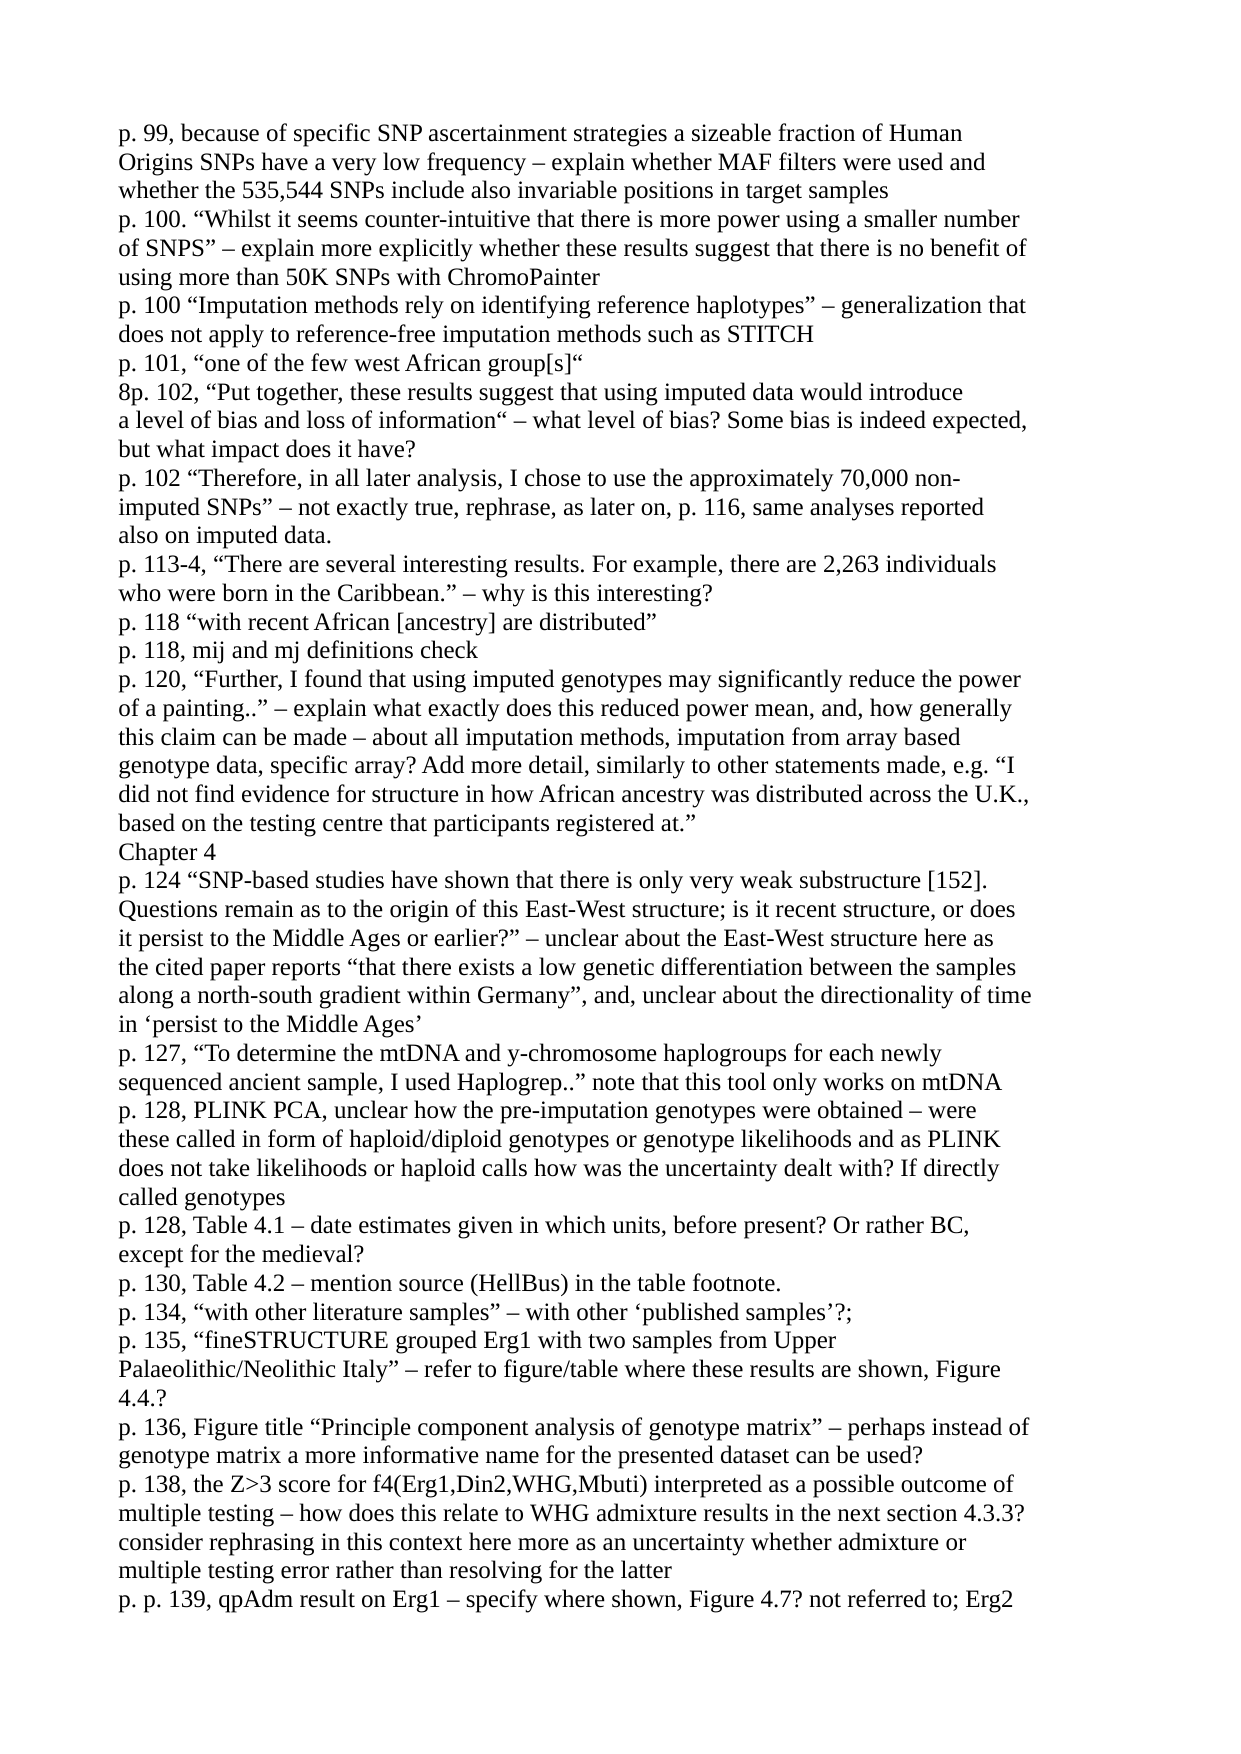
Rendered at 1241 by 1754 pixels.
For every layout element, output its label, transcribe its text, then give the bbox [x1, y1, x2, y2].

text who were born in the Caribbean.” – why is this interesting? [118, 578, 1122, 607]
text multiple testing – how does this relate to WHG admixture results in the next section 4.3.3? [118, 1498, 1122, 1527]
text p. 134, “with other literature samples” – with other ‘published samples’?; [118, 1297, 1122, 1326]
text based on the testing centre that participants registered at.” [118, 808, 1122, 837]
text genotype matrix a more informative name for the presented dataset can be used? [118, 1441, 1122, 1469]
text did not find evidence for structure in how African ancestry was distributed across the U.K., [118, 779, 1122, 808]
text p. 118, mij and mj definitions check [118, 636, 1122, 664]
text using more than 50K SNPs with ChromoPainter [118, 262, 1122, 291]
text in ‘persist to the Middle Ages’ [118, 1009, 1122, 1038]
text p. 100. “Whilst it seems counter-intuitive that there is more power using a smaller number [118, 204, 1122, 233]
text whether the 535,544 SNPs include also invariable positions in target samples [118, 176, 1122, 204]
text 8p. 102, “Put together, these results suggest that using imputed data would introduce [118, 377, 1122, 406]
text p. 120, “Further, I found that using imputed genotypes may significantly reduce the power [118, 664, 1122, 693]
text genotype data, specific array? Add more detail, similarly to other statements made, e.g. “I [118, 751, 1122, 779]
text imputed SNPs” – not exactly true, rephrase, as later on, p. 116, same analyses reported [118, 492, 1122, 521]
text Palaeolithic/Neolithic Italy” – refer to figure/table where these results are shown, Figure [118, 1354, 1122, 1383]
text Origins SNPs have a very low frequency – explain whether MAF filters were used and [118, 147, 1122, 176]
text sequenced ancient sample, I used Haplogrep..” note that this tool only works on mtDNA [118, 1067, 1122, 1096]
text Questions remain as to the origin of this East-West structure; is it recent structure, or does [118, 894, 1122, 923]
text the cited paper reports “that there exists a low genetic differentiation between the samples [118, 952, 1122, 981]
text p. 138, the Z>3 score for f4(Erg1,Din2,WHG,Mbuti) interpreted as a possible outcome of [118, 1469, 1122, 1498]
text a level of bias and loss of information“ – what level of bias? Some bias is indeed expected, [118, 406, 1122, 434]
text p. p. 139, qpAdm result on Erg1 – specify where shown, Figure 4.7? not referred to; Erg2 [118, 1584, 1122, 1613]
text along a north-south gradient within Germany”, and, unclear about the directionality of time [118, 981, 1122, 1009]
text p. 128, Table 4.1 – date estimates given in which units, before present? Or rather BC, [118, 1211, 1122, 1239]
text consider rephrasing in this context here more as an uncertainty whether admixture or [118, 1527, 1122, 1556]
text p. 102 “Therefore, in all later analysis, I chose to use the approximately 70,000 non- [118, 463, 1122, 492]
text it persist to the Middle Ages or earlier?” – unclear about the East-West structure here as [118, 923, 1122, 952]
text of a painting..” – explain what exactly does this reduced power mean, and, how generally [118, 693, 1122, 722]
text does not apply to reference-free imputation methods such as STITCH [118, 319, 1122, 348]
text p. 118 “with recent African [ancestry] are distributed” [118, 607, 1122, 636]
text 4.4.? [118, 1383, 1122, 1412]
text p. 113-4, “There are several interesting results. For example, there are 2,263 individuals [118, 549, 1122, 578]
text p. 130, Table 4.2 – mention source (HellBus) in the table footnote. [118, 1268, 1122, 1297]
text p. 124 “SNP-based studies have shown that there is only very weak substructure [152]. [118, 866, 1122, 894]
text does not take likelihoods or haploid calls how was the uncertainty dealt with? If directly [118, 1153, 1122, 1182]
text p. 135, “fineSTRUCTURE grouped Erg1 with two samples from Upper [118, 1326, 1122, 1354]
text this claim can be made – about all imputation methods, imputation from array based [118, 722, 1122, 751]
text except for the medieval? [118, 1239, 1122, 1268]
text p. 100 “Imputation methods rely on identifying reference haplotypes” – generalization that [118, 291, 1122, 319]
text p. 127, “To determine the mtDNA and y-chromosome haplogroups for each newly [118, 1038, 1122, 1067]
text p. 99, because of specific SNP ascertainment strategies a sizeable fraction of Human [118, 118, 1122, 147]
text of SNPS” – explain more explicitly whether these results suggest that there is no benefit of [118, 233, 1122, 262]
text p. 136, Figure title “Principle component analysis of genotype matrix” – perhaps instead of [118, 1412, 1122, 1441]
text also on imputed data. [118, 521, 1122, 549]
text multiple testing error rather than resolving for the latter [118, 1556, 1122, 1584]
text these called in form of haploid/diploid genotypes or genotype likelihoods and as PLINK [118, 1124, 1122, 1153]
text called genotypes [118, 1182, 1122, 1211]
text p. 101, “one of the few west African group[s]“ [118, 348, 1122, 377]
text p. 128, PLINK PCA, unclear how the pre-imputation genotypes were obtained – were [118, 1096, 1122, 1124]
text but what impact does it have? [118, 434, 1122, 463]
text Chapter 4 [118, 837, 1122, 866]
